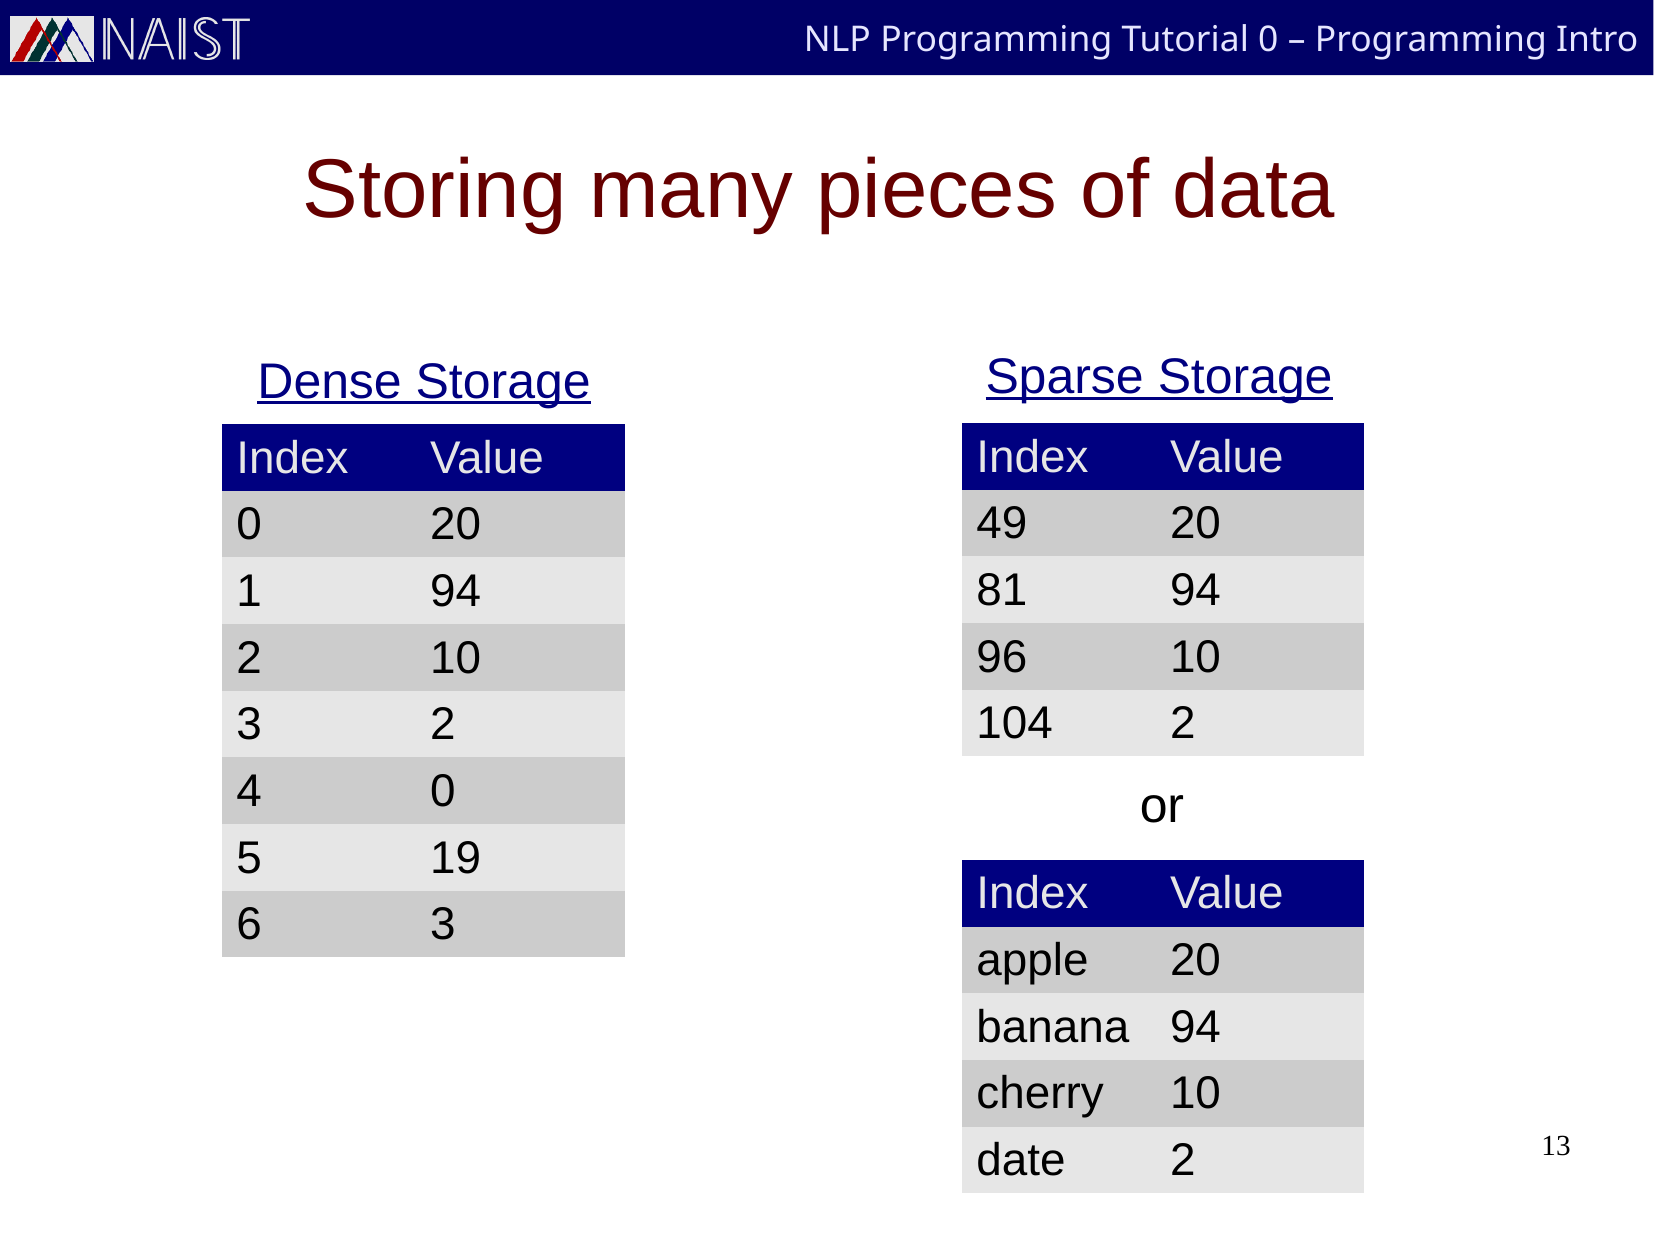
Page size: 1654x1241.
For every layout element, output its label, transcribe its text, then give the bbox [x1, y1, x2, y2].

table_cell 20 [415, 491, 625, 557]
title Storing many pieces of data [75, 92, 1564, 285]
picture [10, 16, 94, 62]
table_cell 81 [962, 556, 1155, 623]
table_header Value [1155, 860, 1364, 927]
table_cell 94 [1155, 993, 1364, 1060]
table_cell cherry [962, 1060, 1155, 1127]
table_header Value [1155, 423, 1364, 490]
table_cell 10 [1155, 1060, 1364, 1127]
table_cell 96 [962, 623, 1155, 690]
table_cell 104 [962, 690, 1155, 756]
text_box or [1125, 769, 1200, 841]
table_header Index [962, 423, 1155, 490]
table_cell 10 [1155, 623, 1364, 690]
table_cell 3 [415, 891, 625, 957]
table_cell 5 [222, 824, 415, 891]
table_cell 2 [415, 691, 625, 757]
table_cell 0 [222, 491, 415, 557]
table_cell 2 [1155, 1127, 1364, 1193]
table_cell 3 [222, 691, 415, 757]
table_cell 94 [1155, 556, 1364, 623]
table_cell 19 [415, 824, 625, 891]
table_cell 94 [415, 557, 625, 624]
table_cell apple [962, 927, 1155, 993]
table_cell banana [962, 993, 1155, 1060]
table_cell 0 [415, 757, 625, 824]
table_cell 2 [1155, 690, 1364, 756]
table_cell 1 [222, 557, 415, 624]
table_cell 6 [222, 891, 415, 957]
text_box Dense Storage [242, 345, 618, 417]
table_cell 20 [1155, 927, 1364, 993]
table_cell 10 [415, 624, 625, 691]
text_box Sparse Storage [970, 341, 1384, 412]
table_header Index [962, 860, 1155, 927]
table_header Value [415, 424, 625, 491]
table_cell date [962, 1127, 1155, 1193]
table_cell 2 [222, 624, 415, 691]
table_cell 20 [1155, 490, 1364, 556]
picture [102, 17, 251, 60]
table_cell 4 [222, 757, 415, 824]
table_cell 49 [962, 490, 1155, 556]
table_header Index [222, 424, 415, 491]
